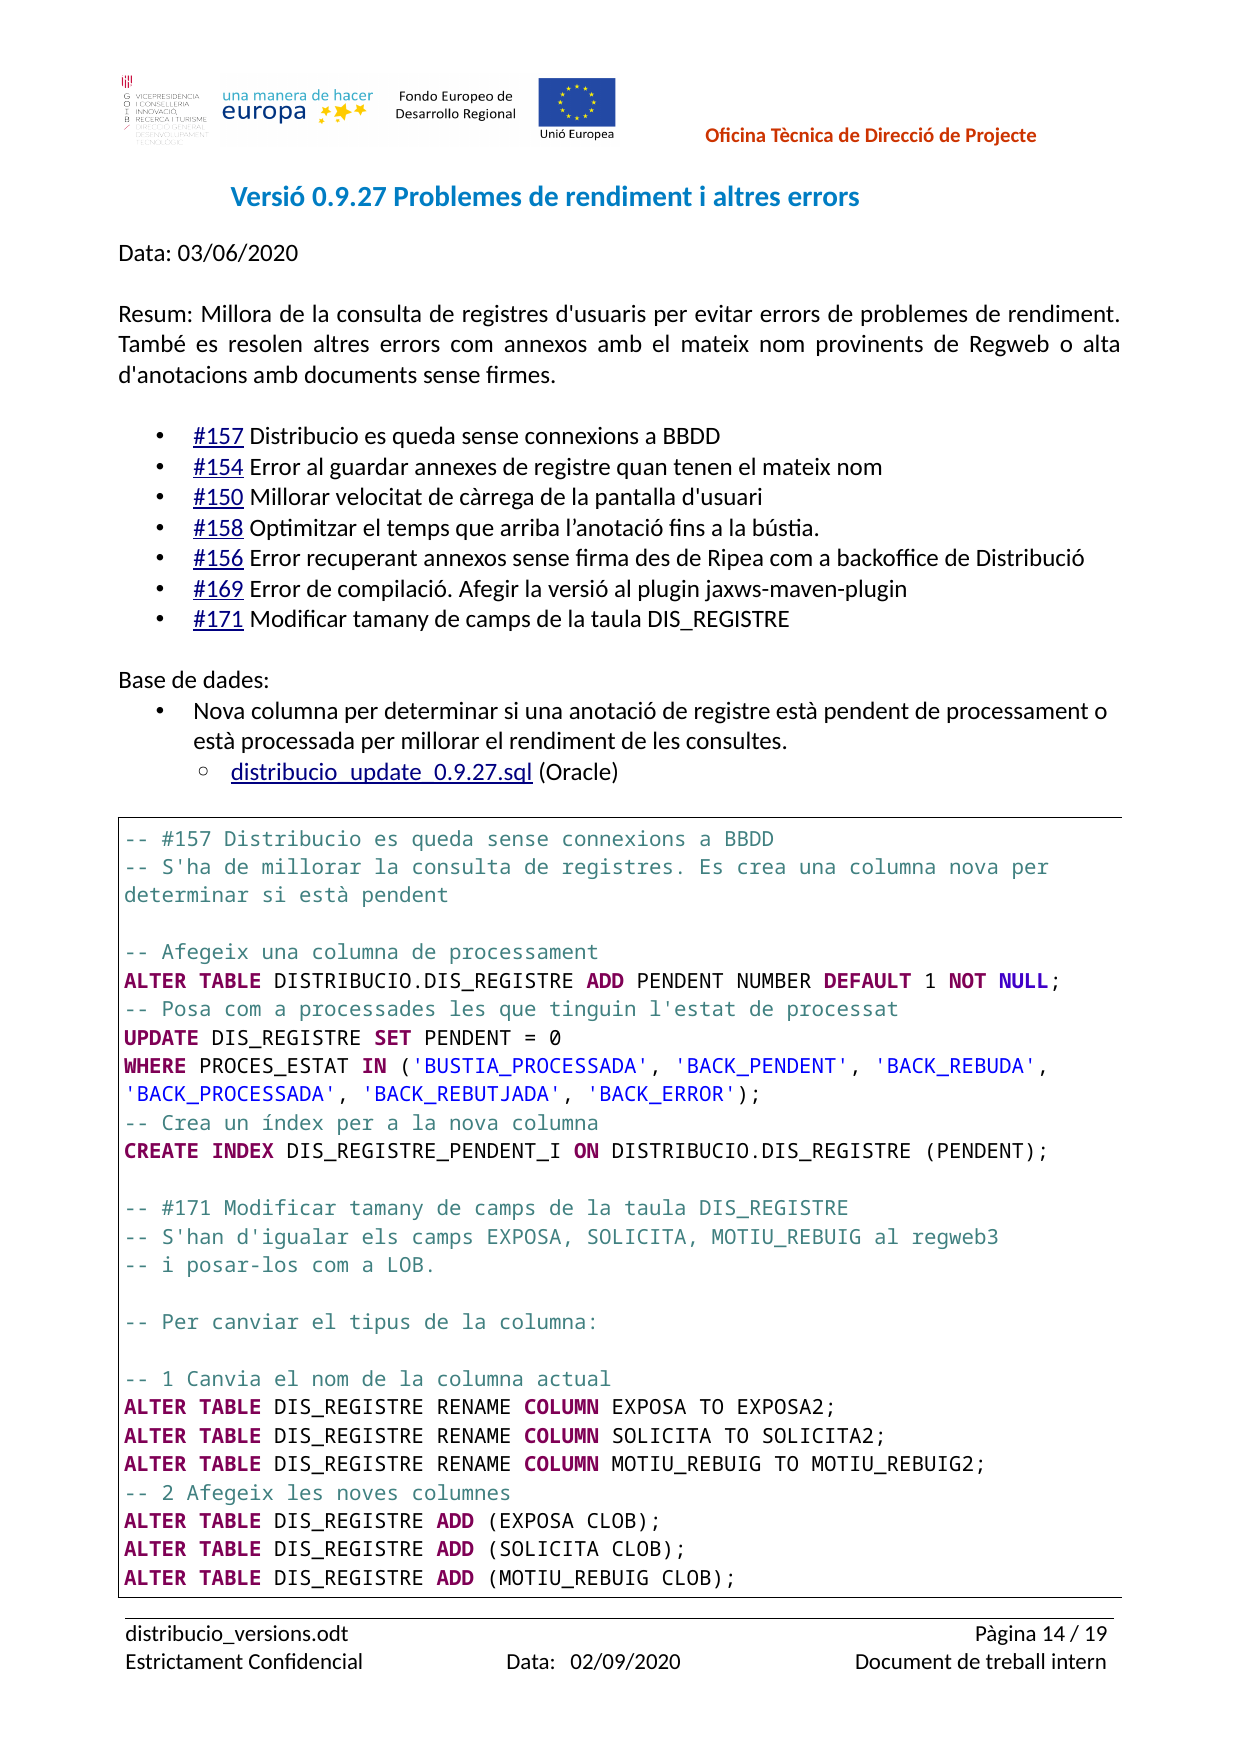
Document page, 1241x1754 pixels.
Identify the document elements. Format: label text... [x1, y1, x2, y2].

list #158 Optimitzar el temps que arriba l’anotació fins a la bústia. [156, 512, 1122, 542]
list #154 Error al guardar annexes de registre quan tenen el mateix nom [156, 451, 1122, 481]
text Data: 03/06/2020 [118, 237, 1122, 267]
text Resum: Millora de la consulta de registres d'usuaris per evitar errors de problemes de rendiment. També es resolen altres errors com annexos amb el mateix nom provinents de Regweb o alta d'anotacions amb documents sense firmes. [118, 298, 1122, 389]
text Base de dades: [118, 664, 1122, 695]
table_header -- #157 Distribucio es queda sense connexions a BBDD -- S'ha de millorar la consulta de registres. Es crea una columna nova per determinar si està pendent -- Afegeix una columna de processament ALTER TABLE DISTRIBUCIO.DIS_REGISTRE ADD PENDENT NUMBER DEFAULT 1 NOT NULL; -- Posa com a processades les que tinguin l'estat de processat UPDATE DIS_REGISTRE SET PENDENT = 0 WHERE PROCES_ESTAT IN ('BUSTIA_PROCESSADA', 'BACK_PENDENT', 'BACK_REBUDA', 'BACK_PROCESSADA', 'BACK_REBUTJADA', 'BACK_ERROR'); -- Crea un índex per a la nova columna CREATE INDEX DIS_REGISTRE_PENDENT_I ON DISTRIBUCIO.DIS_REGISTRE (PENDENT); -- #171 Modificar tamany de camps de la taula DIS_REGISTRE -- S'han d'igualar els camps EXPOSA, SOLICITA, MOTIU_REBUIG al regweb3 -- i posar-los com a LOB. -- Per canviar el tipus de la columna: -- 1 Canvia el nom de la columna actual ALTER TABLE DIS_REGISTRE RENAME COLUMN EXPOSA TO EXPOSA2; ALTER TABLE DIS_REGISTRE RENAME COLUMN SOLICITA TO SOLICITA2; ALTER TABLE DIS_REGISTRE RENAME COLUMN MOTIU_REBUIG TO MOTIU_REBUIG2; -- 2 Afegeix les noves columnes ALTER TABLE DIS_REGISTRE ADD (EXPOSA CLOB); ALTER TABLE DIS_REGISTRE ADD (SOLICITA CLOB); ALTER TABLE DIS_REGISTRE ADD (MOTIU_REBUIG CLOB); [119, 818, 1122, 1597]
picture [219, 73, 621, 147]
list distribucio_update_0.9.27.sql (Oracle) [193, 756, 1122, 786]
list #150 Millorar velocitat de càrrega de la pantalla d'usuari [156, 481, 1122, 512]
list Nova columna per determinar si una anotació de registre està pendent de processament o està processada per millorar el rendiment de les consultes. [156, 695, 1122, 756]
list #157 Distribucio es queda sense connexions a BBDD [156, 420, 1122, 451]
list #169 Error de compilació. Afegir la versió al plugin jaxws-maven-plugin [156, 573, 1122, 603]
subtitle Versió 0.9.27 Problemes de rendiment i altres errors [153, 178, 1122, 213]
list #156 Error recuperant annexos sense firma des de Ripea com a backoffice de Distribució [156, 542, 1122, 573]
picture [118, 73, 213, 147]
list #171 Modificar tamany de camps de la taula DIS_REGISTRE [156, 603, 1122, 634]
